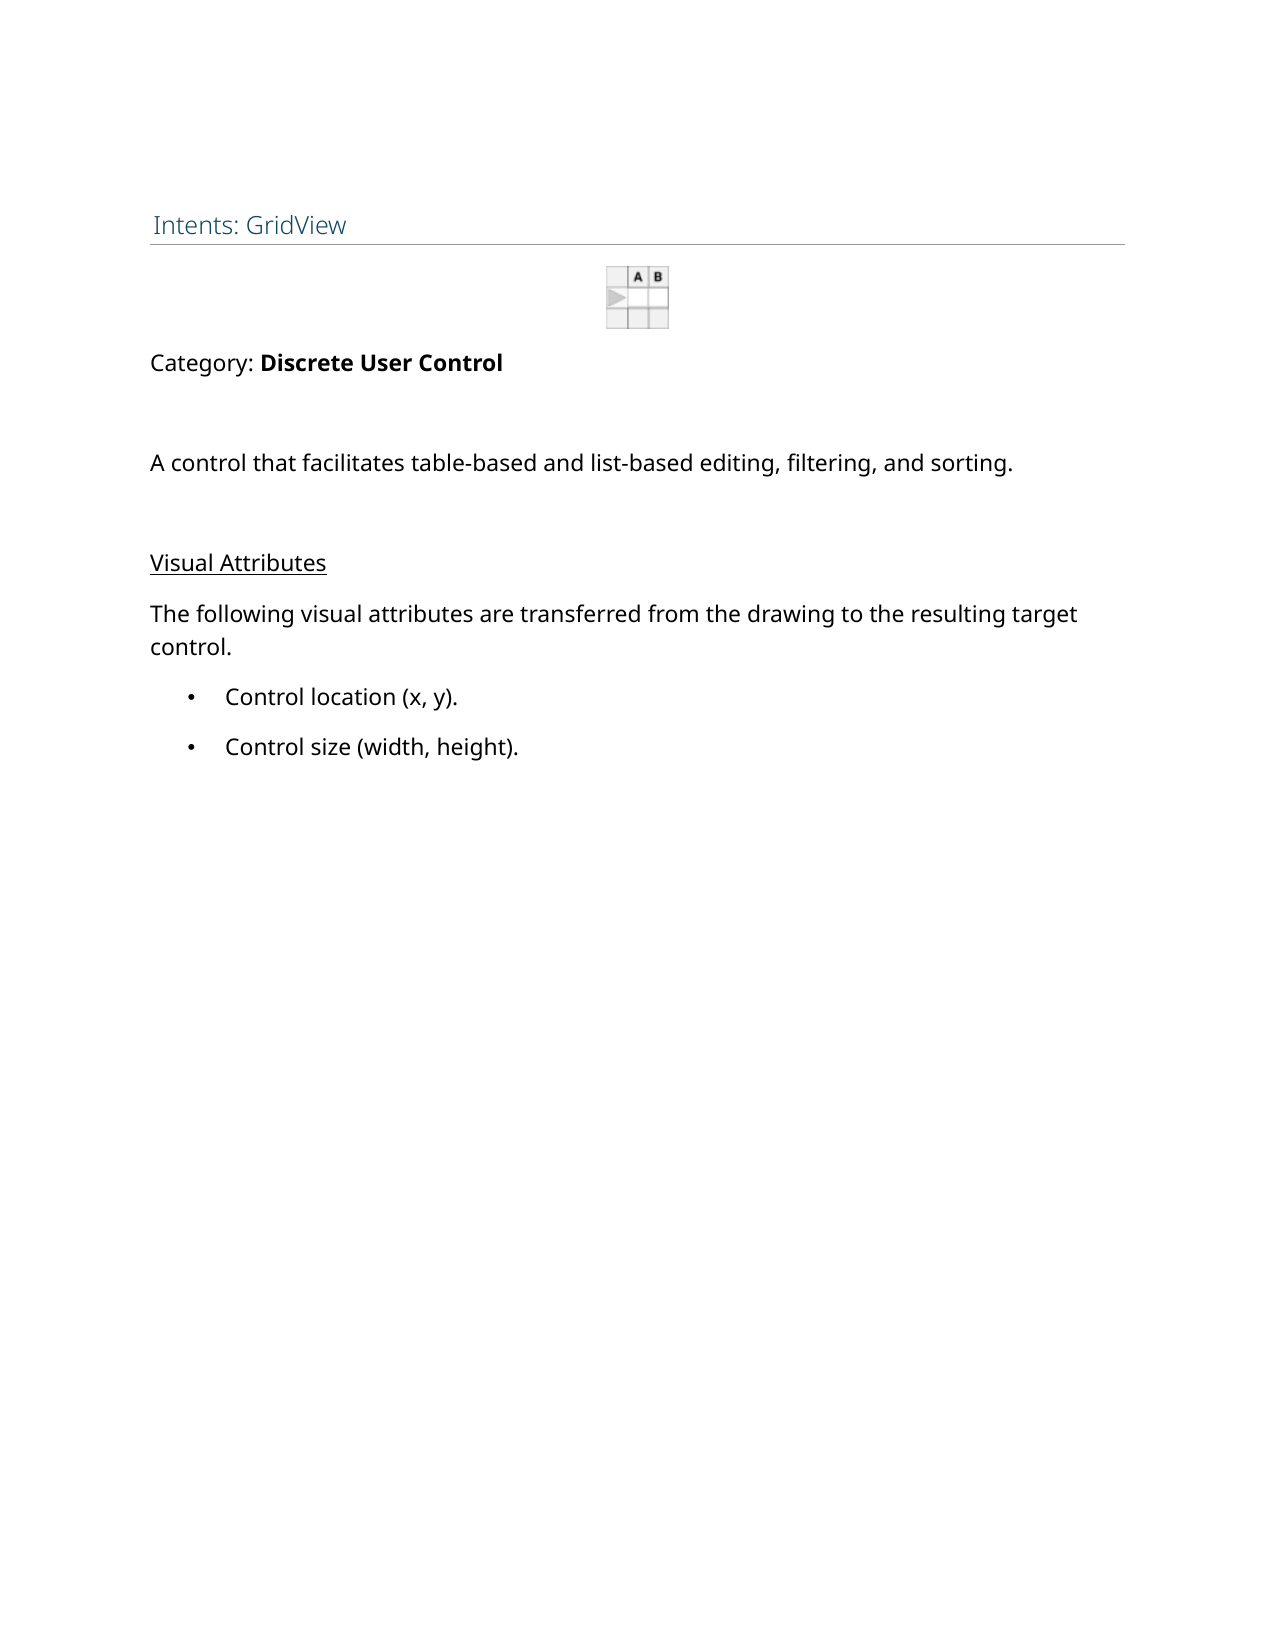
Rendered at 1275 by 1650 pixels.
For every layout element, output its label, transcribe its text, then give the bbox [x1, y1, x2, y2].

list Control size (width, height). [187, 731, 1125, 762]
text A control that facilitates table-based and list-based editing, filtering, and sorting. [150, 447, 1125, 478]
subtitle Intents: GridView [150, 204, 1125, 244]
text Visual Attributes [150, 547, 1125, 579]
text Category: Discrete User Control [150, 347, 1125, 378]
list Control location (x, y). [187, 681, 1125, 712]
picture [606, 266, 669, 329]
text The following visual attributes are transferred from the drawing to the resulting target control. [150, 597, 1125, 662]
